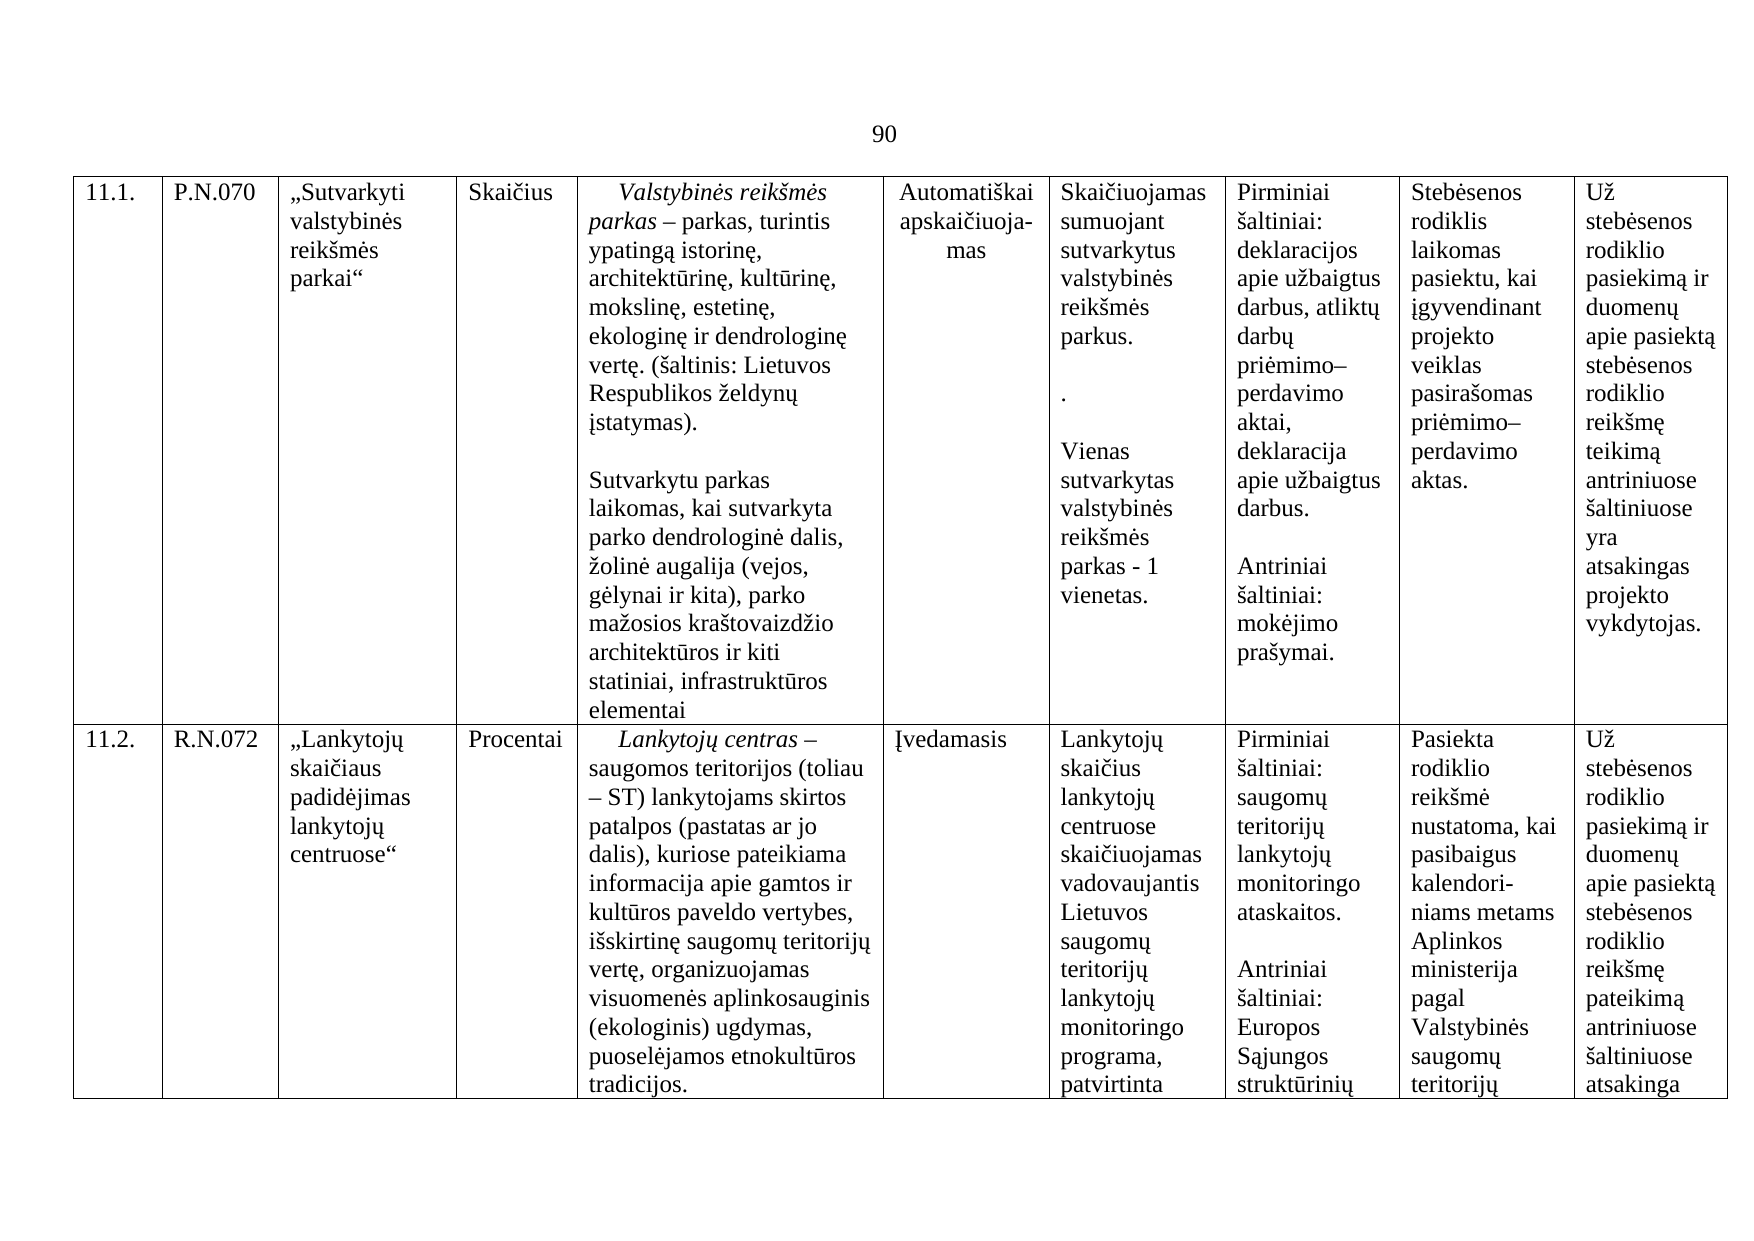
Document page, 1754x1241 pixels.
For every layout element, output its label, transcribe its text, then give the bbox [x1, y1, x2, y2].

table_cell Už stebėsenos rodiklio pasiekimą ir duomenų apie pasiektą stebėsenos rodiklio reikšmę pateikimą antriniuose šaltiniuose atsakinga [1575, 725, 1727, 1098]
table_cell Pasiekta rodiklio reikšmė nustatoma, kai pasibaigus kalendori- niams metams Aplinkos ministerija pagal Valstybinės saugomų teritorijų [1400, 725, 1574, 1098]
table_cell Valstybinės reikšmės parkas – parkas, turintis ypatingą istorinę, architektūrinę, kultūrinę, mokslinę, estetinę, ekologinę ir dendrologinę vertę. (šaltinis: Lietuvos Respublikos želdynų įstatymas). Sutvarkytu parkas laikomas, kai sutvarkyta parko dendrologinė dalis, žolinė augalija (vejos, gėlynai ir kita), parko mažosios kraštovaizdžio architektūros ir kiti statiniai, infrastruktūros elementai [578, 177, 883, 723]
table_cell Už stebėsenos rodiklio pasiekimą ir duomenų apie pasiektą stebėsenos rodiklio reikšmę teikimą antriniuose šaltiniuose yra atsakingas projekto vykdytojas. [1575, 177, 1727, 723]
table_cell Procentai [457, 725, 577, 1098]
table_cell R.N.072 [163, 725, 278, 1098]
table_cell Įvedamasis [884, 725, 1049, 1098]
table_cell Automatiškai apskaičiuoja-mas [884, 177, 1049, 723]
table_cell 11.1. [74, 177, 162, 723]
table_cell 11.2. [74, 725, 162, 1098]
table_cell Pirminiai šaltiniai: saugomų teritorijų lankytojų monitoringo ataskaitos. Antriniai šaltiniai: Europos Sąjungos struktūrinių [1226, 725, 1399, 1098]
table_cell Skaičiuojamas sumuojant sutvarkytus valstybinės reikšmės parkus. . Vienas sutvarkytas valstybinės reikšmės parkas - 1 vienetas. [1050, 177, 1225, 723]
table_cell Skaičius [457, 177, 577, 723]
table_cell Lankytojų centras – saugomos teritorijos (toliau – ST) lankytojams skirtos patalpos (pastatas ar jo dalis), kuriose pateikiama informacija apie gamtos ir kultūros paveldo vertybes, išskirtinę saugomų teritorijų vertę, organizuojamas visuomenės aplinkosauginis (ekologinis) ugdymas, puoselėjamos etnokultūros tradicijos. [578, 725, 883, 1098]
table_cell Stebėsenos rodiklis laikomas pasiektu, kai įgyvendinant projekto veiklas pasirašomas priėmimo– perdavimo aktas. [1400, 177, 1574, 723]
table_cell Pirminiai šaltiniai: deklaracijos apie užbaigtus darbus, atliktų darbų priėmimo–perdavimo aktai, deklaracija apie užbaigtus darbus. Antriniai šaltiniai: mokėjimo prašymai. [1226, 177, 1399, 723]
table_cell P.N.070 [163, 177, 278, 723]
table_cell „Sutvarkyti valstybinės reikšmės parkai“ [279, 177, 456, 723]
table_cell Lankytojų skaičius lankytojų centruose skaičiuojamas vadovaujantis Lietuvos saugomų teritorijų lankytojų monitoringo programa, patvirtinta [1050, 725, 1225, 1098]
table_cell „Lankytojų skaičiaus padidėjimas lankytojų centruose“ [279, 725, 456, 1098]
